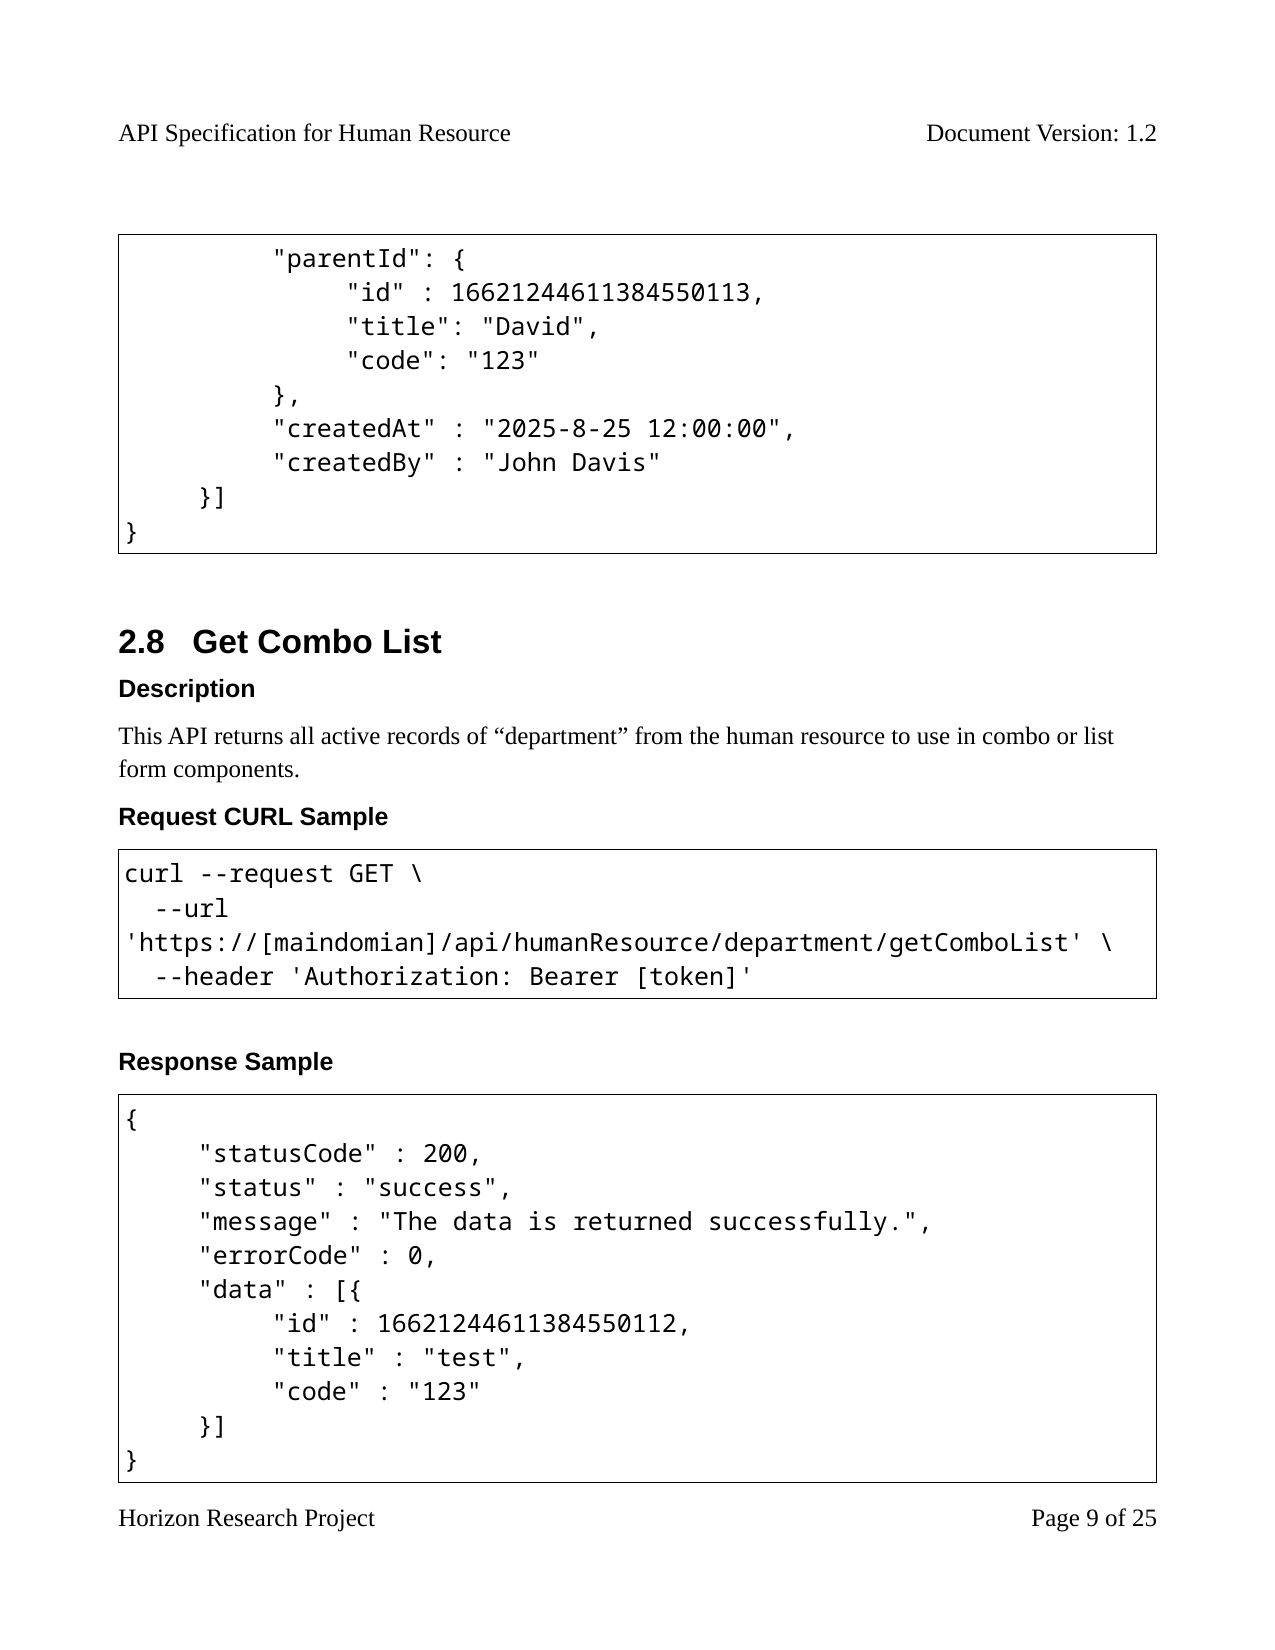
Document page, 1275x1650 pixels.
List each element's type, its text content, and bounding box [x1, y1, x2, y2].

table_header "parentId": { "id" : 16621244611384550113, "title": "David", "code": "123" }, "createdAt" : "2025-8-25 12:00:00", "createdBy" : "John Davis" }] } [119, 235, 1156, 553]
text Description [118, 673, 1157, 702]
subtitle Get Combo List [118, 622, 1157, 661]
text Request CURL Sample [118, 802, 1157, 831]
table_header curl --request GET \ --url 'https://[maindomian]/api/humanResource/department/getComboList' \ --header 'Authorization: Bearer [token]' [119, 850, 1156, 998]
table_header { "statusCode" : 200, "status" : "success", "message" : "The data is returned successfully.", "errorCode" : 0, "data" : [{ "id" : 16621244611384550112, "title" : "test", "code" : "123" }] } [119, 1095, 1156, 1482]
text Response Sample [118, 1047, 1157, 1076]
text This API returns all active records of “department” from the human resource to use in combo or list form components. [118, 721, 1157, 783]
